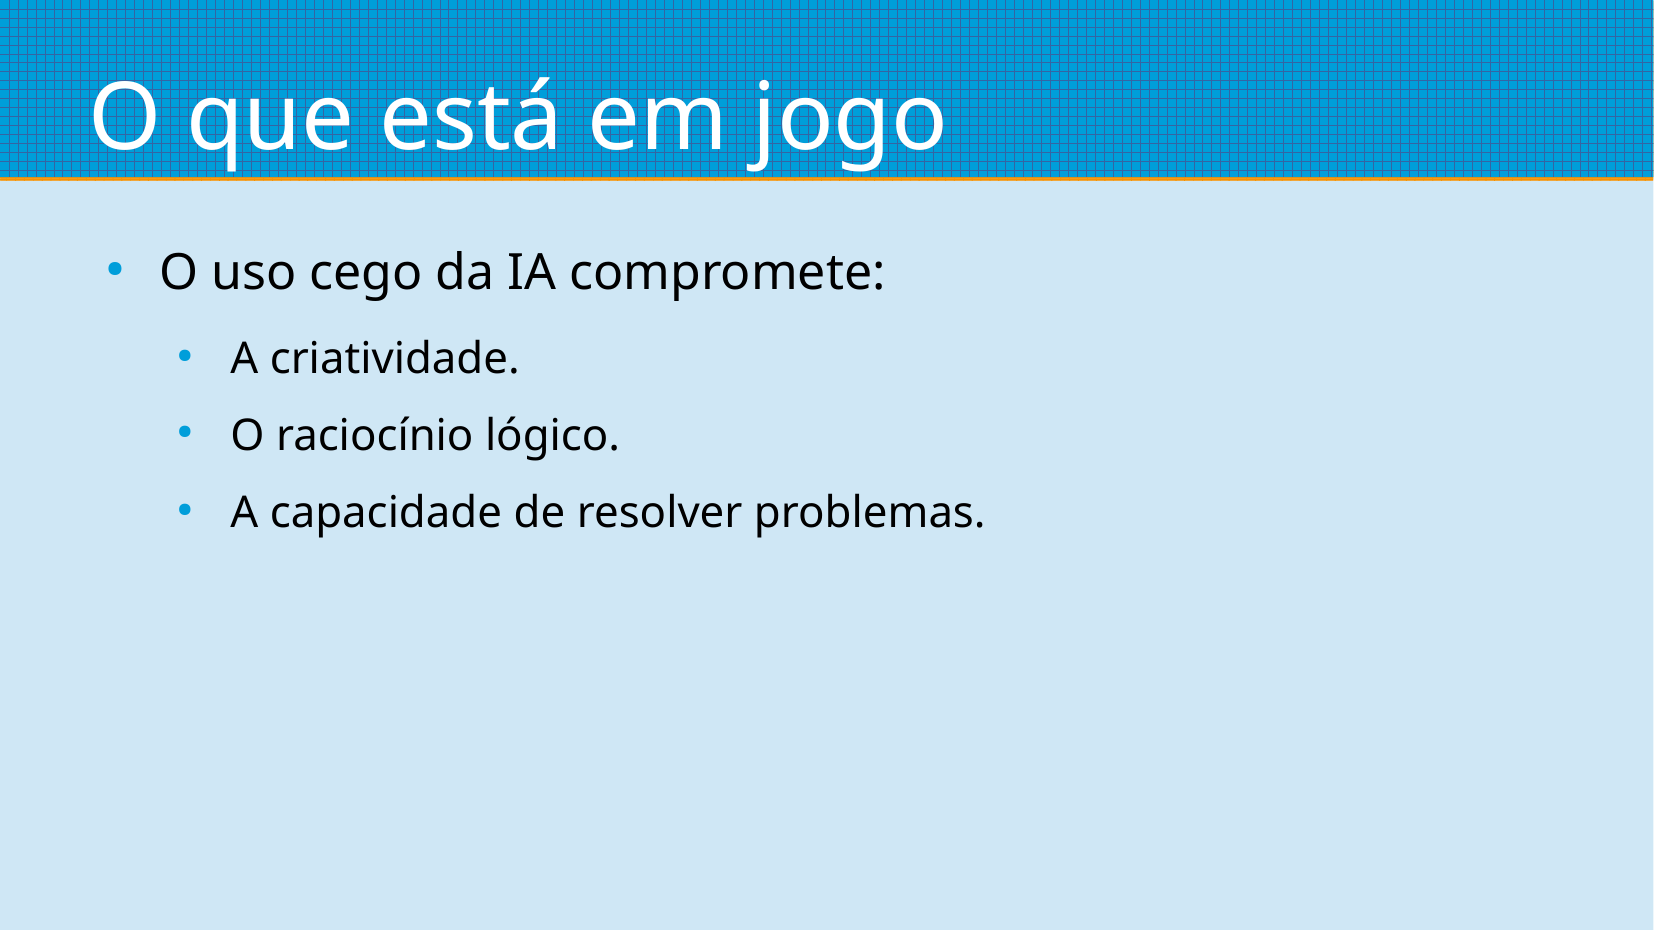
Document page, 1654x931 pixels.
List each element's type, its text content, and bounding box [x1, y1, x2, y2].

list O uso cego da IA compromete: A criatividade. O raciocínio lógico. A capacidade de resolver problemas. [88, 236, 1565, 813]
title O que está em jogo [88, 14, 1565, 178]
